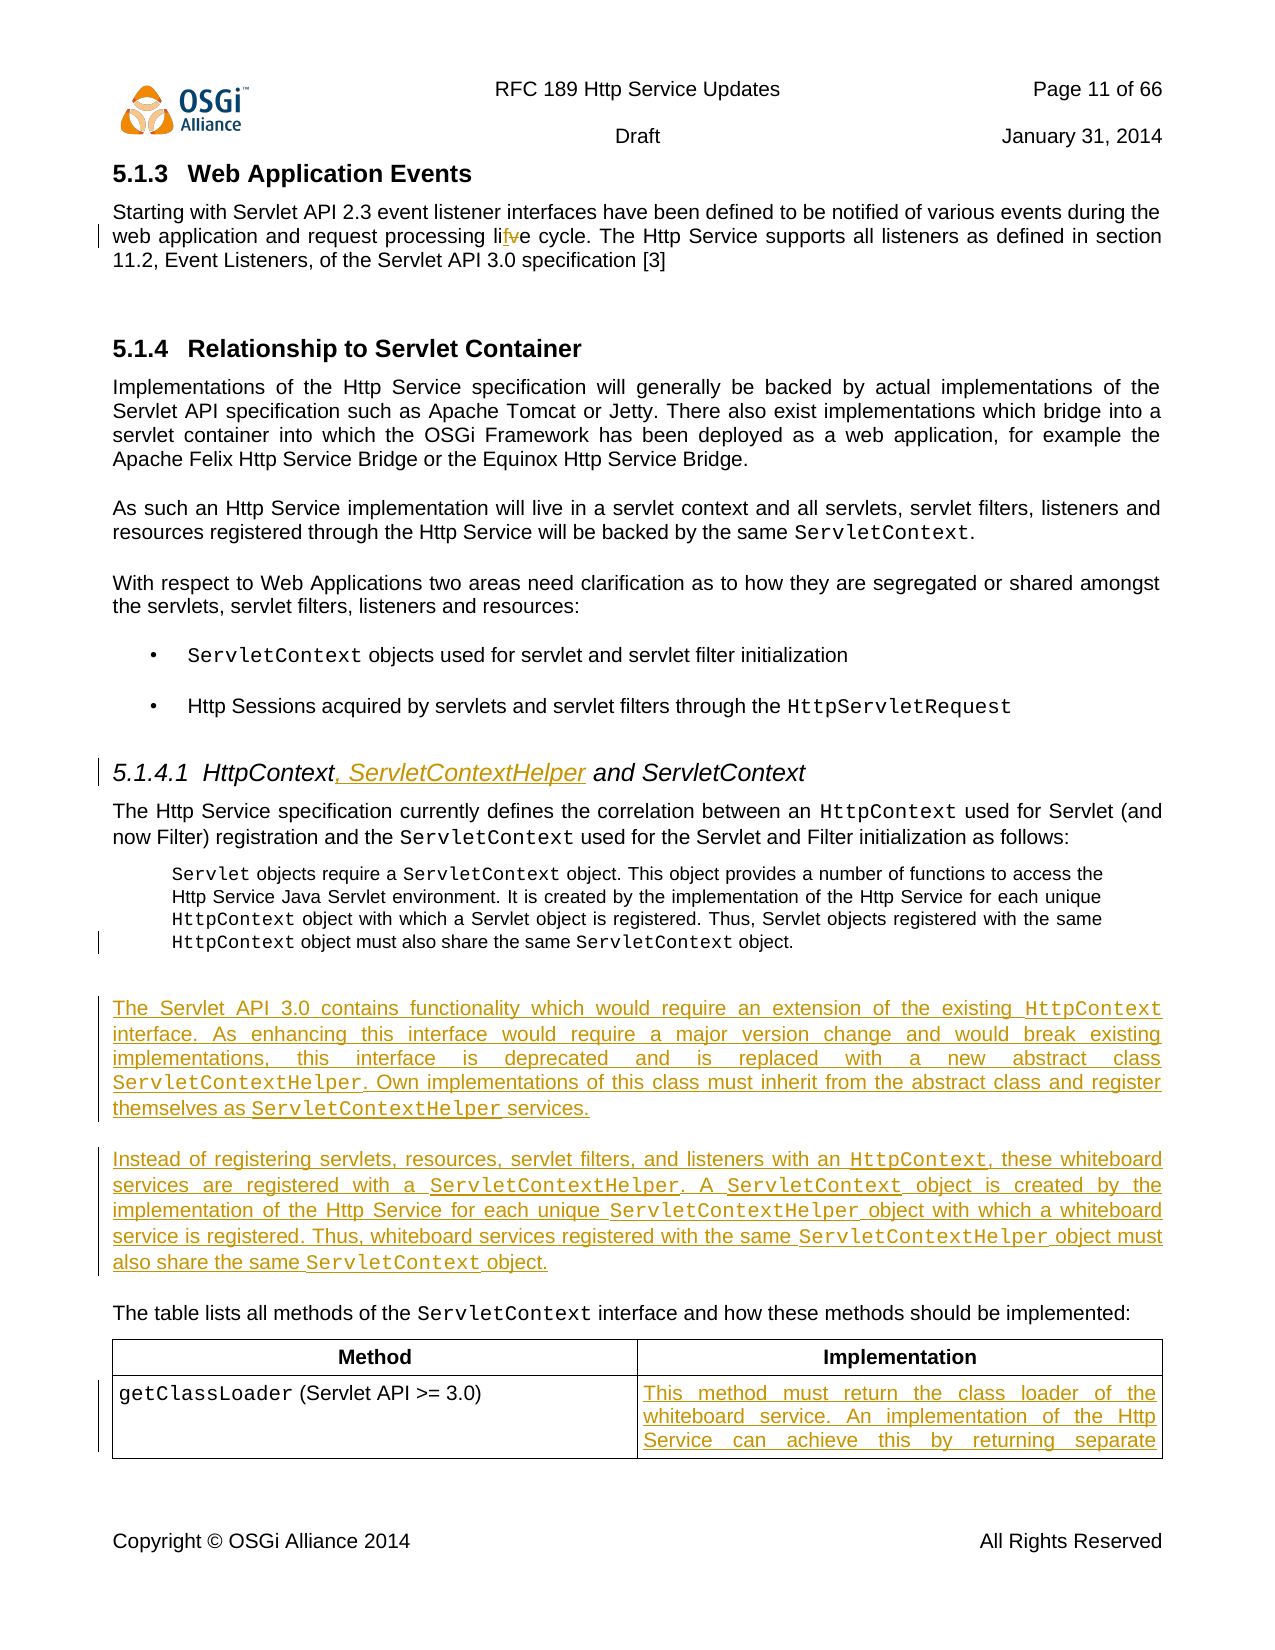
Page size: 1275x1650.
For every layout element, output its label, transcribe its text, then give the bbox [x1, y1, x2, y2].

subtitle HttpContext, ServletContextHelper and ServletContext [112, 757, 1162, 786]
text As such an Http Service implementation will live in a servlet context and all servlets, servlet filters, listeners and resources registered through the Http Service will be backed by the same ServletContext. [112, 496, 1162, 545]
table_header Method [113, 1340, 637, 1374]
text implementations, this interface is deprecated and is replaced with a new abstract class [112, 1044, 1162, 1067]
table_header Implementation [638, 1340, 1162, 1374]
list ServletContext objects used for servlet and servlet filter initialization [150, 643, 1162, 669]
text With respect to Web Applications two areas need clarification as to how they are segregated or shared amongst the servlets, servlet filters, listeners and resources: [112, 570, 1162, 618]
text The Http Service specification currently defines the correlation between an HttpContext used for Servlet (and now Filter) registration and the ServletContext used for the Servlet and Filter initialization as follows: [112, 799, 1162, 850]
text Servlet objects require a ServletContext object. This object provides a number of functions to access the Http Service Java Servlet environment. It is created by the implementation of the Http Service for each unique HttpContext object with which a Servlet object is registered. Thus, Servlet objects registered with the same HttpContext object must also share the same ServletContext object. [172, 863, 1103, 954]
text Instead of registering servlets, resources, servlet filters, and listeners with an HttpContext, these whiteboard [112, 1147, 1162, 1168]
picture [113, 78, 257, 142]
subtitle Web Application Events [112, 159, 1162, 188]
text themselves as ServletContextHelper services. [112, 1092, 1162, 1122]
list Http Sessions acquired by servlets and servlet filters through the HttpServletRequest [150, 694, 1162, 720]
text Starting with Servlet API 2.3 event listener interfaces have been defined to be notified of various events during the web application and request processing life cycle. The Http Service supports all listeners as defined in section 11.2, Event Listeners, of the Servlet API 3.0 specification [3]. [112, 200, 1162, 272]
subtitle Relationship to Servlet Container [112, 333, 1162, 362]
text The Servlet API 3.0 contains functionality which would require an extension of the existing HttpContext interface. As enhancing this interface would require a major version change and would break existing [112, 996, 1162, 1043]
text Implementations of the Http Service specification will generally be backed by actual implementations of the Servlet API specification such as Apache Tomcat or Jetty. There also exist implementations which bridge into a servlet container into which the OSGi Framework has been deployed as a web application, for example the Apache Felix Http Service Bridge or the Equinox Http Service Bridge. [112, 375, 1162, 471]
text services are registered with a ServletContextHelper. A ServletContext object is created by the implementation of the Http Service for each unique ServletContextHelper object with which a whiteboard service is registered. Thus, whiteboard services registered with the same ServletContextHelper object must also share the same ServletContext object. [112, 1169, 1162, 1276]
text ServletContextHelper. Own implementations of this class must inherit from the abstract class and register [112, 1068, 1162, 1092]
table_cell This method must return the class loader of the whiteboard service. An implementation of the Http Service can achieve this by returning separate [638, 1376, 1162, 1458]
text The table lists all methods of the ServletContext interface and how these methods should be implemented: [112, 1301, 1162, 1327]
table_cell getClassLoader (Servlet API >= 3.0) [113, 1376, 637, 1458]
